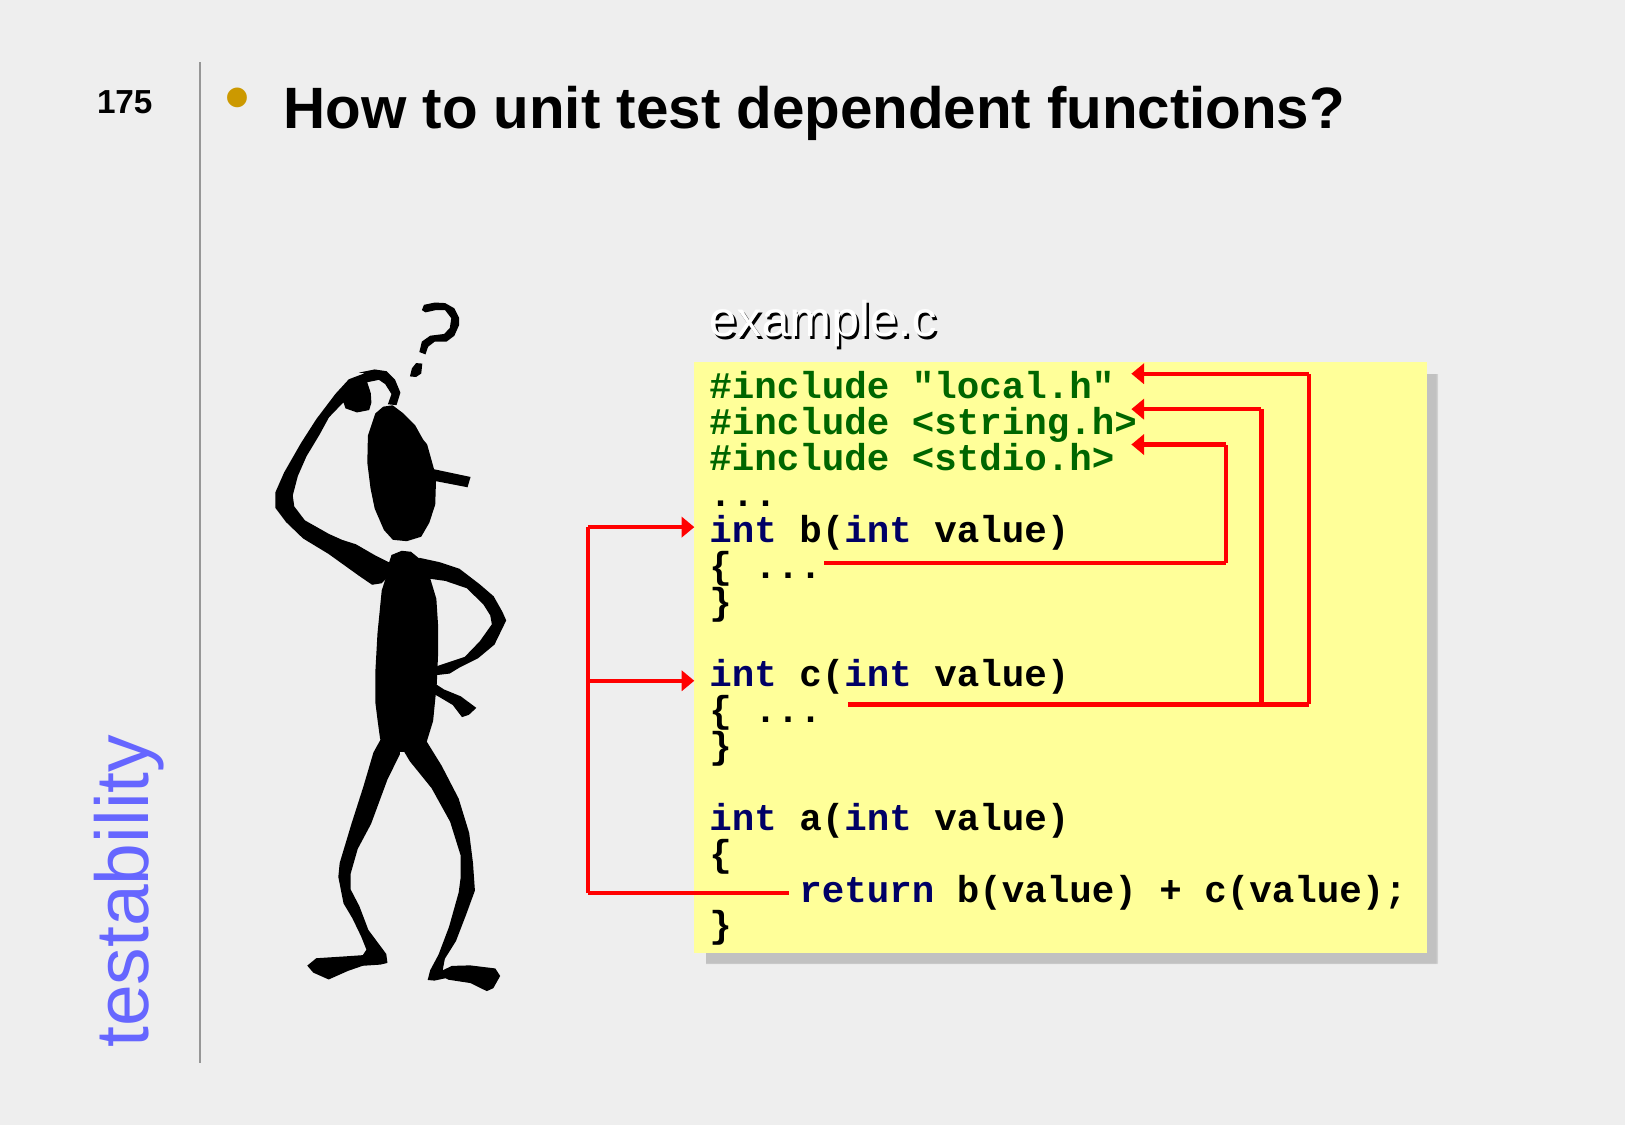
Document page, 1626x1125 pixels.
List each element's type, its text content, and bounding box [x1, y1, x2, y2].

text_box [409, 363, 423, 378]
list How to unit test dependent functions? [212, 62, 1625, 1063]
text_box example.c [694, 279, 1097, 355]
text_box #include "local.h" #include <string.h> #include <stdio.h> ... int b(int value) { ... } int c(int value) { ... } int a(int value) { return b(value) + c(value); } [694, 362, 1427, 953]
text_box [419, 302, 460, 355]
text_box [275, 369, 507, 992]
title testability [50, 187, 188, 1063]
